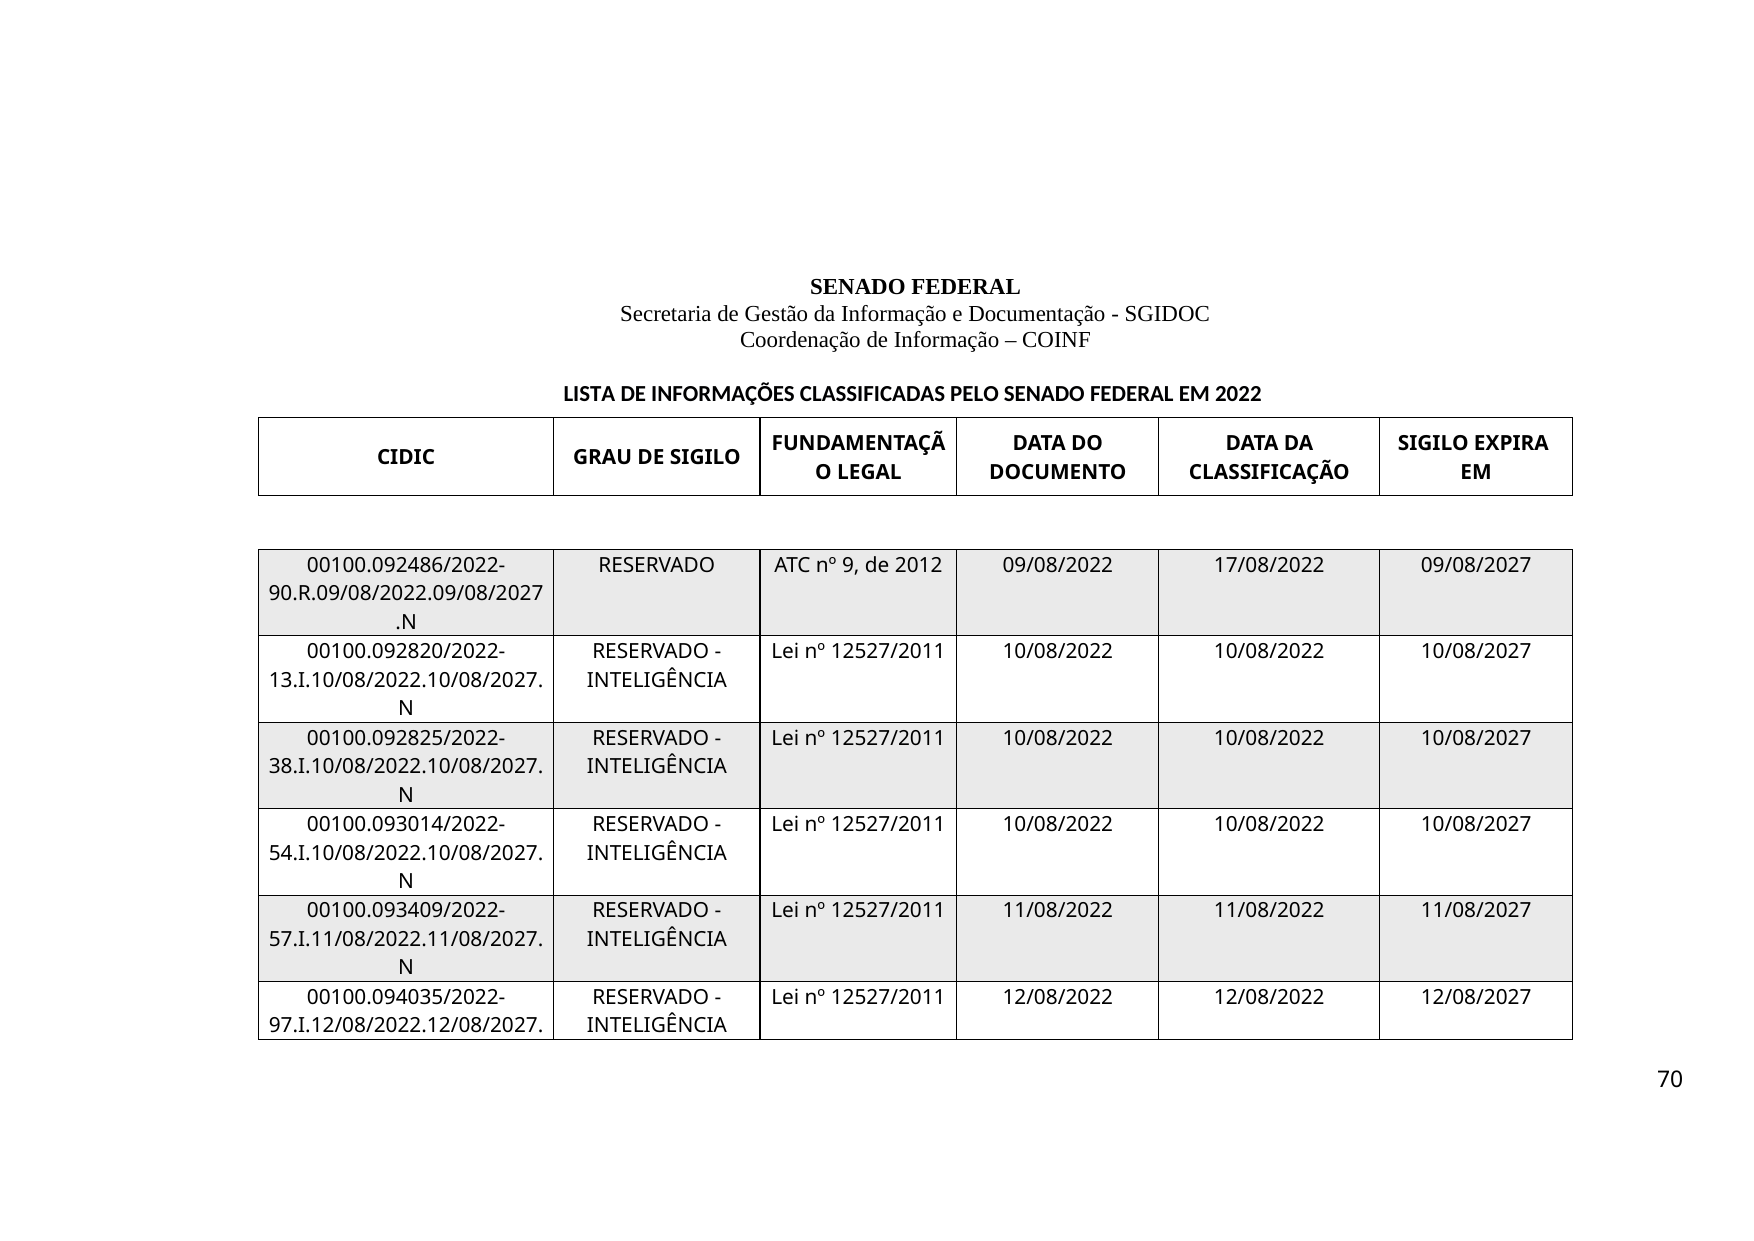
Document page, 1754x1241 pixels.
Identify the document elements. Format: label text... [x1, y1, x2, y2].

table_cell RESERVADO [554, 550, 759, 635]
table_cell 00100.093014/2022-54.I.10/08/2022.10/08/2027.N [259, 809, 553, 894]
table_cell 10/08/2027 [1380, 636, 1572, 722]
table_cell 11/08/2027 [1380, 896, 1572, 981]
table_cell 10/08/2022 [957, 723, 1158, 808]
table_cell ATC nº 9, de 2012 [761, 550, 956, 635]
table_cell Lei nº 12527/2011 [761, 809, 956, 894]
table_cell RESERVADO - INTELIGÊNCIA [554, 982, 759, 1039]
table_cell 10/08/2022 [1159, 809, 1379, 894]
table_cell 09/08/2022 [957, 550, 1158, 635]
table_cell 10/08/2027 [1380, 723, 1572, 808]
table_cell RESERVADO - INTELIGÊNCIA [554, 723, 759, 808]
table_cell 11/08/2022 [1159, 896, 1379, 981]
table_cell 00100.092486/2022-90.R.09/08/2022.09/08/2027.N [259, 550, 553, 635]
table_cell 10/08/2022 [1159, 636, 1379, 722]
table_cell RESERVADO - INTELIGÊNCIA [554, 896, 759, 981]
table_cell 00100.092820/2022-13.I.10/08/2022.10/08/2027.N [259, 636, 553, 722]
table_cell 17/08/2022 [1159, 550, 1379, 635]
table_cell 12/08/2027 [1380, 982, 1572, 1039]
table_cell RESERVADO - INTELIGÊNCIA [554, 636, 759, 722]
table_cell 12/08/2022 [957, 982, 1158, 1039]
table_cell 10/08/2022 [1159, 723, 1379, 808]
table_cell 09/08/2027 [1380, 550, 1572, 635]
table_cell 10/08/2022 [957, 636, 1158, 722]
table_cell Lei nº 12527/2011 [761, 896, 956, 981]
table_cell Lei nº 12527/2011 [761, 636, 956, 722]
table_cell Lei nº 12527/2011 [761, 982, 956, 1039]
table_cell 12/08/2022 [1159, 982, 1379, 1039]
table_cell 11/08/2022 [957, 896, 1158, 981]
table_cell 00100.093409/2022-57.I.11/08/2022.11/08/2027.N [259, 896, 553, 981]
table_cell 10/08/2027 [1380, 809, 1572, 894]
table_cell 00100.094035/2022-97.I.12/08/2022.12/08/2027. [259, 982, 553, 1039]
table_cell 00100.092825/2022-38.I.10/08/2022.10/08/2027.N [259, 723, 553, 808]
table_cell Lei nº 12527/2011 [761, 723, 956, 808]
table_cell 10/08/2022 [957, 809, 1158, 894]
table_cell RESERVADO - INTELIGÊNCIA [554, 809, 759, 894]
